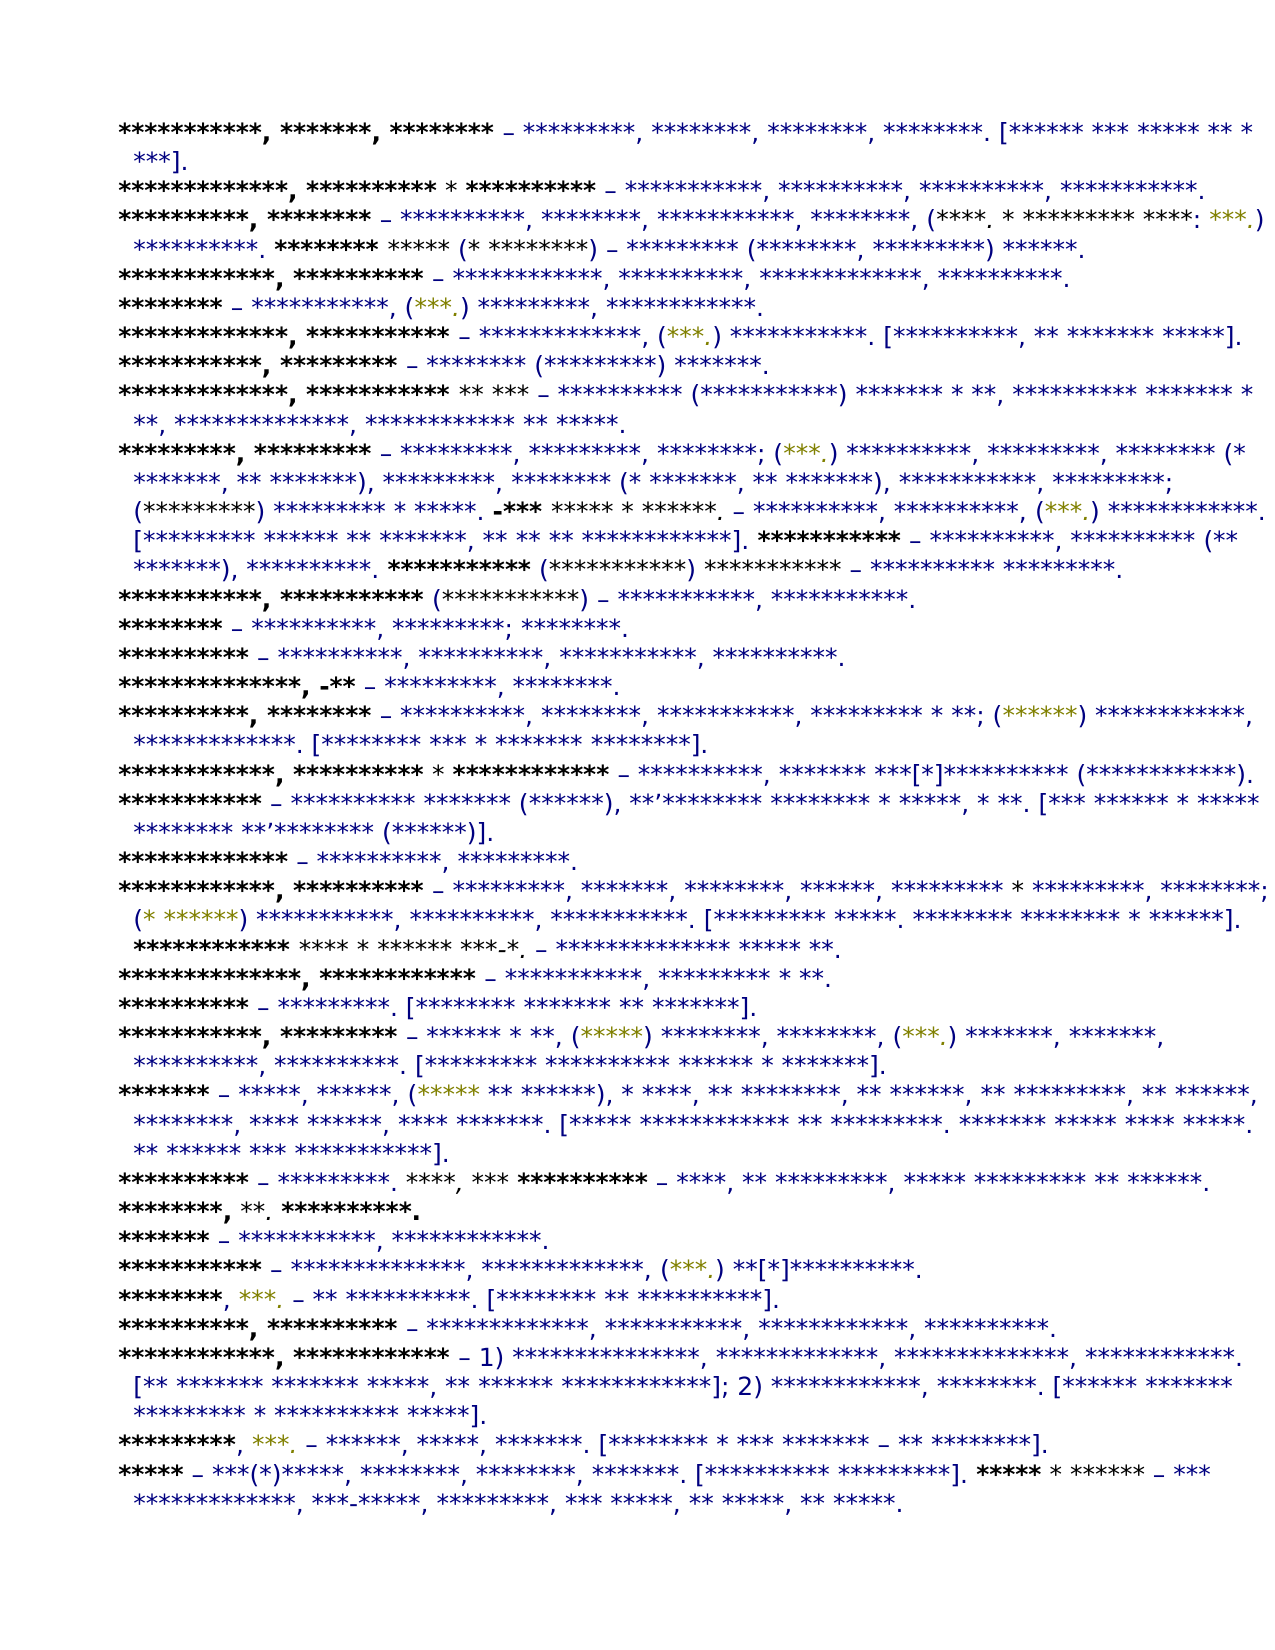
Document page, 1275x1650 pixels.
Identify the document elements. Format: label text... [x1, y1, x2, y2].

text *************, *********** – *************, (***.) ***********. [**********, ** ******* *****]. [118, 322, 1275, 351]
text *************, *********** ** *** – ********** (***********) ******* * **, ********** ******* * **, **************, ************ ** *****. [118, 381, 1275, 439]
text ***** – ***(*)*****, ********, ********, *******. [********** *********]. ***** * ****** – *** *************, ***-*****, *********, *** *****, ** *****, ** *****. [118, 1460, 1275, 1518]
text **************, -** – *********, ********. [118, 672, 1275, 701]
text ********, **. **********. [118, 1197, 1275, 1226]
text ************* – **********, *********. [118, 847, 1275, 876]
text **************, ************ – ***********, ********* * **. [118, 964, 1275, 993]
text *********, ********* – *********, *********, ********; (***.) **********, *********, ******** (* *******, ** *******), *********, ******** (* *******, ** *******), ***********, *********; (*********) ********* * *****. -*** ***** * ******. – **********, **********, (***.) ************. [********* ****** ** *******, ** ** ** ************]. *********** – **********, ********** (** *******), **********. *********** (***********) *********** – ********** *********. [118, 439, 1275, 585]
text ************, ********** – ************, **********, *************, **********. [118, 264, 1275, 293]
text ********** – *********. [******** ******* ** *******]. [118, 993, 1275, 1022]
text *********** – ********** ******* (******), **’******** ******** * *****, * **. [*** ****** * ***** ******** **’******** (******)]. [118, 789, 1275, 847]
text *************, ********** * ********** – ***********, **********, **********, ***********. [118, 176, 1275, 206]
text ***********, *******, ******** – *********, ********, ********, ********. [****** *** ***** ** * ***]. [118, 118, 1275, 176]
text ********, ***. – ** **********. [******** ** **********]. [118, 1285, 1275, 1314]
text ************, ********** – *********, *******, ********, ******, ********* * *********, ********; (* ******) ***********, **********, ***********. [********* *****. ******** ******** * ******]. ************ **** * ****** ***-*. – ************** ***** **. [118, 876, 1275, 964]
text ************, ************ – 1) ***************, *************, **************, ************. [** ******* ******* *****, ** ****** ************]; 2) ************, ********. [****** ******* ********* * ********** *****]. [118, 1343, 1275, 1431]
text **********, ******** – **********, ********, ***********, ********, (****. * ********* ****: ***.) **********. ******** ***** (* ********) – ********* (********, *********) ******. [118, 206, 1275, 264]
text ********** – **********, **********, ***********, **********. [118, 643, 1275, 672]
text ***********, *********** (***********) – ***********, ***********. [118, 585, 1275, 614]
text ***********, ********* – ******** (*********) *******. [118, 351, 1275, 381]
text *********** – **************, *************, (***.) **[*]**********. [118, 1256, 1275, 1285]
text ******* – ***********, ************. [118, 1226, 1275, 1256]
text **********, ******** – **********, ********, ***********, ********* * **; (******) ************, *************. [******** *** * ******* ********]. [118, 701, 1275, 760]
text *********, ***. – ******, *****, *******. [******** * *** ******* – ** ********]. [118, 1431, 1275, 1460]
text ******* – *****, ******, (***** ** ******), * ****, ** ********, ** ******, ** *********, ** ******, ********, **** ******, **** *******. [***** ************ ** *********. ******* ***** **** *****. ** ****** *** ***********]. [118, 1081, 1275, 1168]
text **********, ********** – *************, ***********, ************, **********. [118, 1314, 1275, 1343]
text ************, ********** * ************ – **********, ******* ***[*]********** (************). [118, 760, 1275, 789]
text ******** – ***********, (***.) *********, ************. [118, 293, 1275, 322]
text ********** – *********. ****, *** ********** – ****, ** *********, ***** ********* ** ******. [118, 1168, 1275, 1197]
text ***********, ********* – ****** * **, (*****) ********, ********, (***.) *******, *******, **********, **********. [********* ********** ****** * *******]. [118, 1022, 1275, 1081]
text ******** – **********, *********; ********. [118, 614, 1275, 643]
